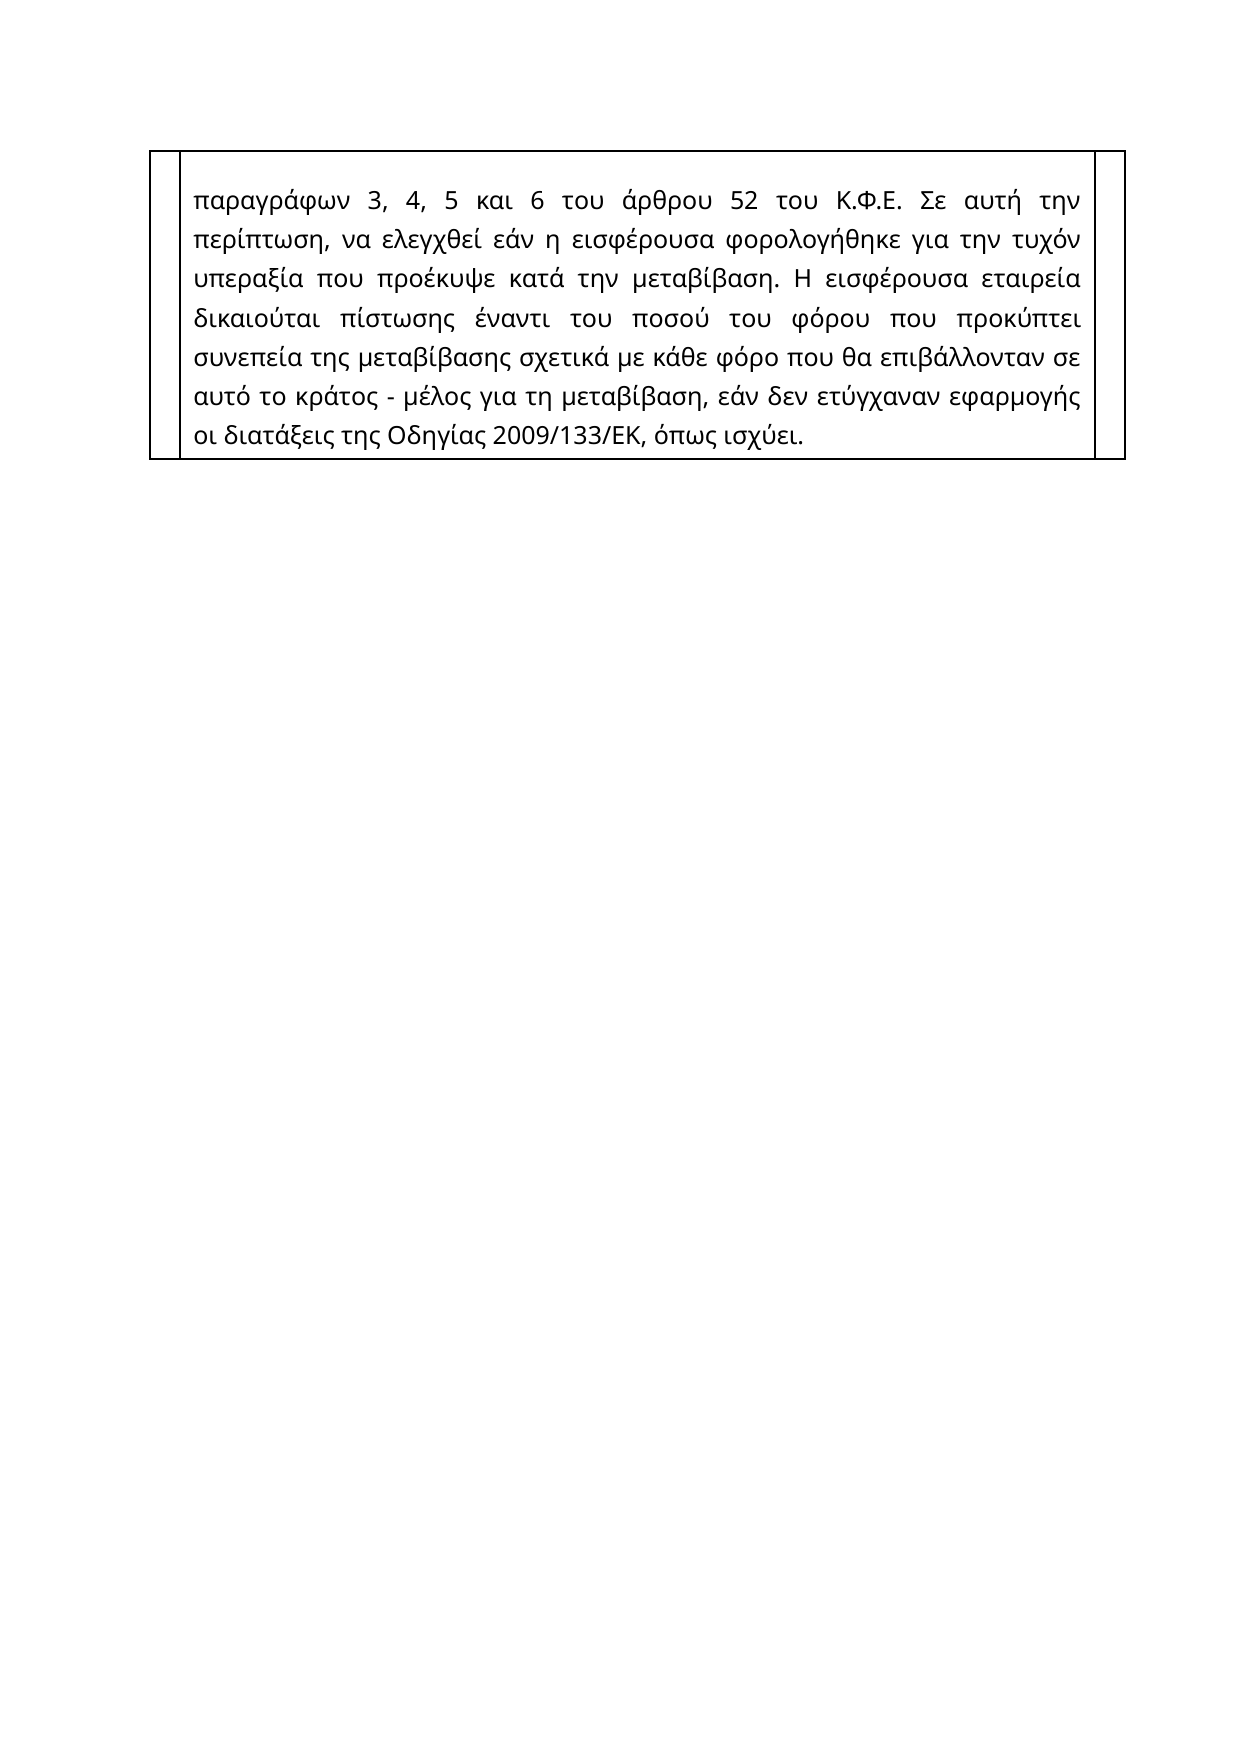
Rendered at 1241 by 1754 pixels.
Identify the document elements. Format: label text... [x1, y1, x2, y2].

table_header παραγράφων 3, 4, 5 και 6 του άρθρου 52 του Κ.Φ.Ε. Σε αυτή την περίπτωση, να ελεγχθεί εάν η εισφέρουσα φορολογήθηκε για την τυχόν υπεραξία που προέκυψε κατά την μεταβίβαση. Η εισφέρουσα εταιρεία δικαιούται πίστωσης έναντι του ποσού του φόρου που προκύπτει συνεπεία της μεταβίβασης σχετικά με κάθε φόρο που θα επιβάλλονταν σε αυτό το κράτος - μέλος για τη μεταβίβαση, εάν δεν ετύγχαναν εφαρμογής οι διατάξεις της Οδηγίας 2009/133/ΕΚ, όπως ισχύει. [181, 152, 1094, 458]
table_header [151, 152, 179, 458]
table_header [1096, 152, 1124, 458]
